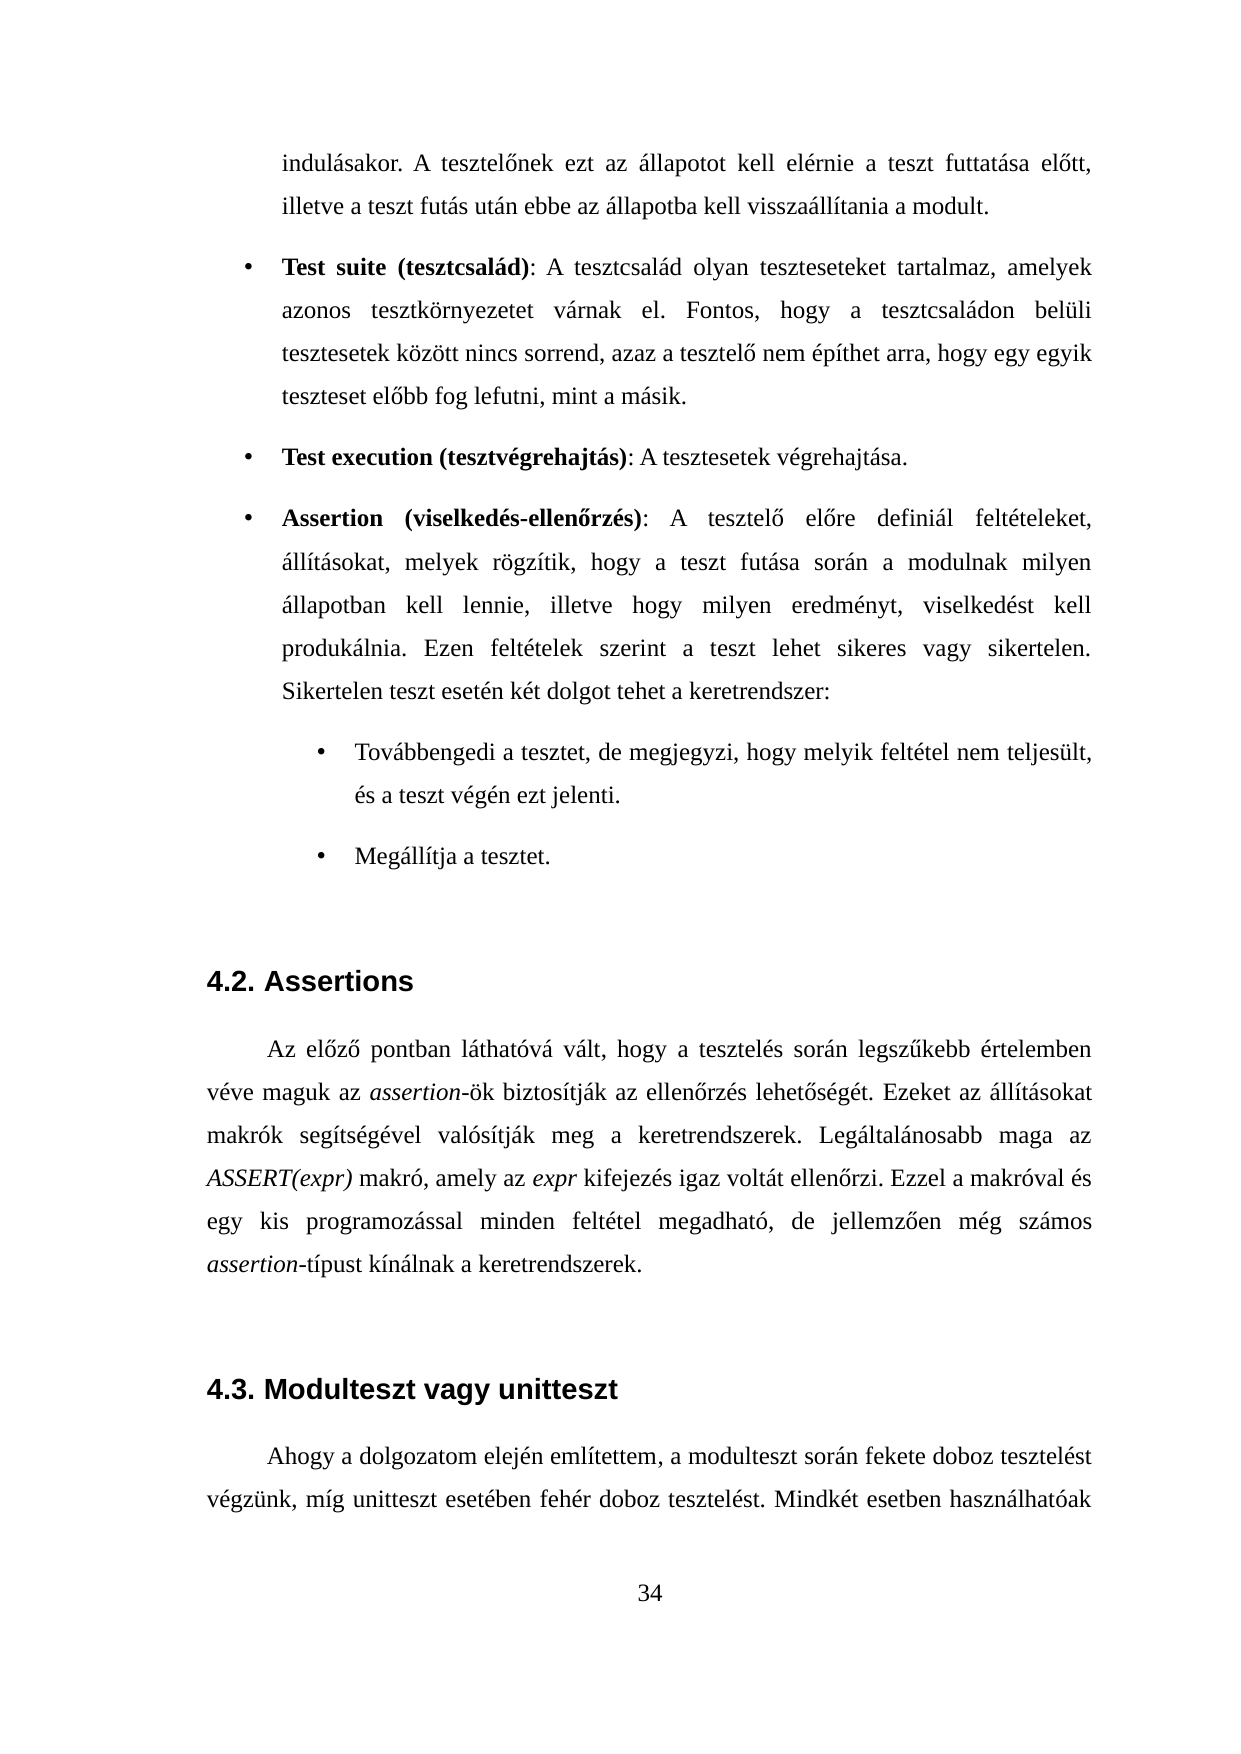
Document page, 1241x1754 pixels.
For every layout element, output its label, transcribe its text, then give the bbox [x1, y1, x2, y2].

list Assertion (viselkedés-ellenőrzés): A tesztelő előre definiál feltételeket, állításokat, melyek rögzítik, hogy a teszt futása során a modulnak milyen állapotban kell lennie, illetve hogy milyen eredményt, viselkedést kell produkálnia. Ezen feltételek szerint a teszt lehet sikeres vagy sikertelen. Sikertelen teszt esetén két dolgot tehet a keretrendszer: [244, 503, 1093, 705]
list Test execution (tesztvégrehajtás): A tesztesetek végrehajtása. [244, 442, 1093, 471]
list Test suite (tesztcsalád): A tesztcsalád olyan teszteseteket tartalmaz, amelyek azonos tesztkörnyezetet várnak el. Fontos, hogy a tesztcsaládon belüli tesztesetek között nincs sorrend, azaz a tesztelő nem építhet arra, hogy egy egyik teszteset előbb fog lefutni, mint a másik. [244, 252, 1093, 410]
list Továbbengedi a tesztet, de megjegyzi, hogy melyik feltétel nem teljesült, és a teszt végén ezt jelenti. [317, 737, 1093, 809]
text Ahogy a dolgozatom elején említettem, a modulteszt során fekete doboz tesztelést végzünk, míg unitteszt esetében fehér doboz tesztelést. Mindkét esetben használhatóak [207, 1441, 1093, 1513]
subtitle Modulteszt vagy unitteszt [207, 1372, 1093, 1405]
subtitle Assertions [207, 964, 1093, 998]
text Az előző pontban láthatóvá vált, hogy a tesztelés során legszűkebb értelemben véve maguk az assertion-ök biztosítják az ellenőrzés lehetőségét. Ezeket az állításokat makrók segítségével valósítják meg a keretrendszerek. Legáltalánosabb maga az ASSERT(expr) makró, amely az expr kifejezés igaz voltát ellenőrzi. Ezzel a makróval és egy kis programozással minden feltétel megadható, de jellemzően még számos assertion-típust kínálnak a keretrendszerek. [207, 1034, 1093, 1278]
list Megállítja a tesztet. [317, 841, 1093, 870]
list indulásakor. A tesztelőnek ezt az állapotot kell elérnie a teszt futtatása előtt, illetve a teszt futás után ebbe az állapotba kell visszaállítania a modult. [244, 148, 1093, 219]
